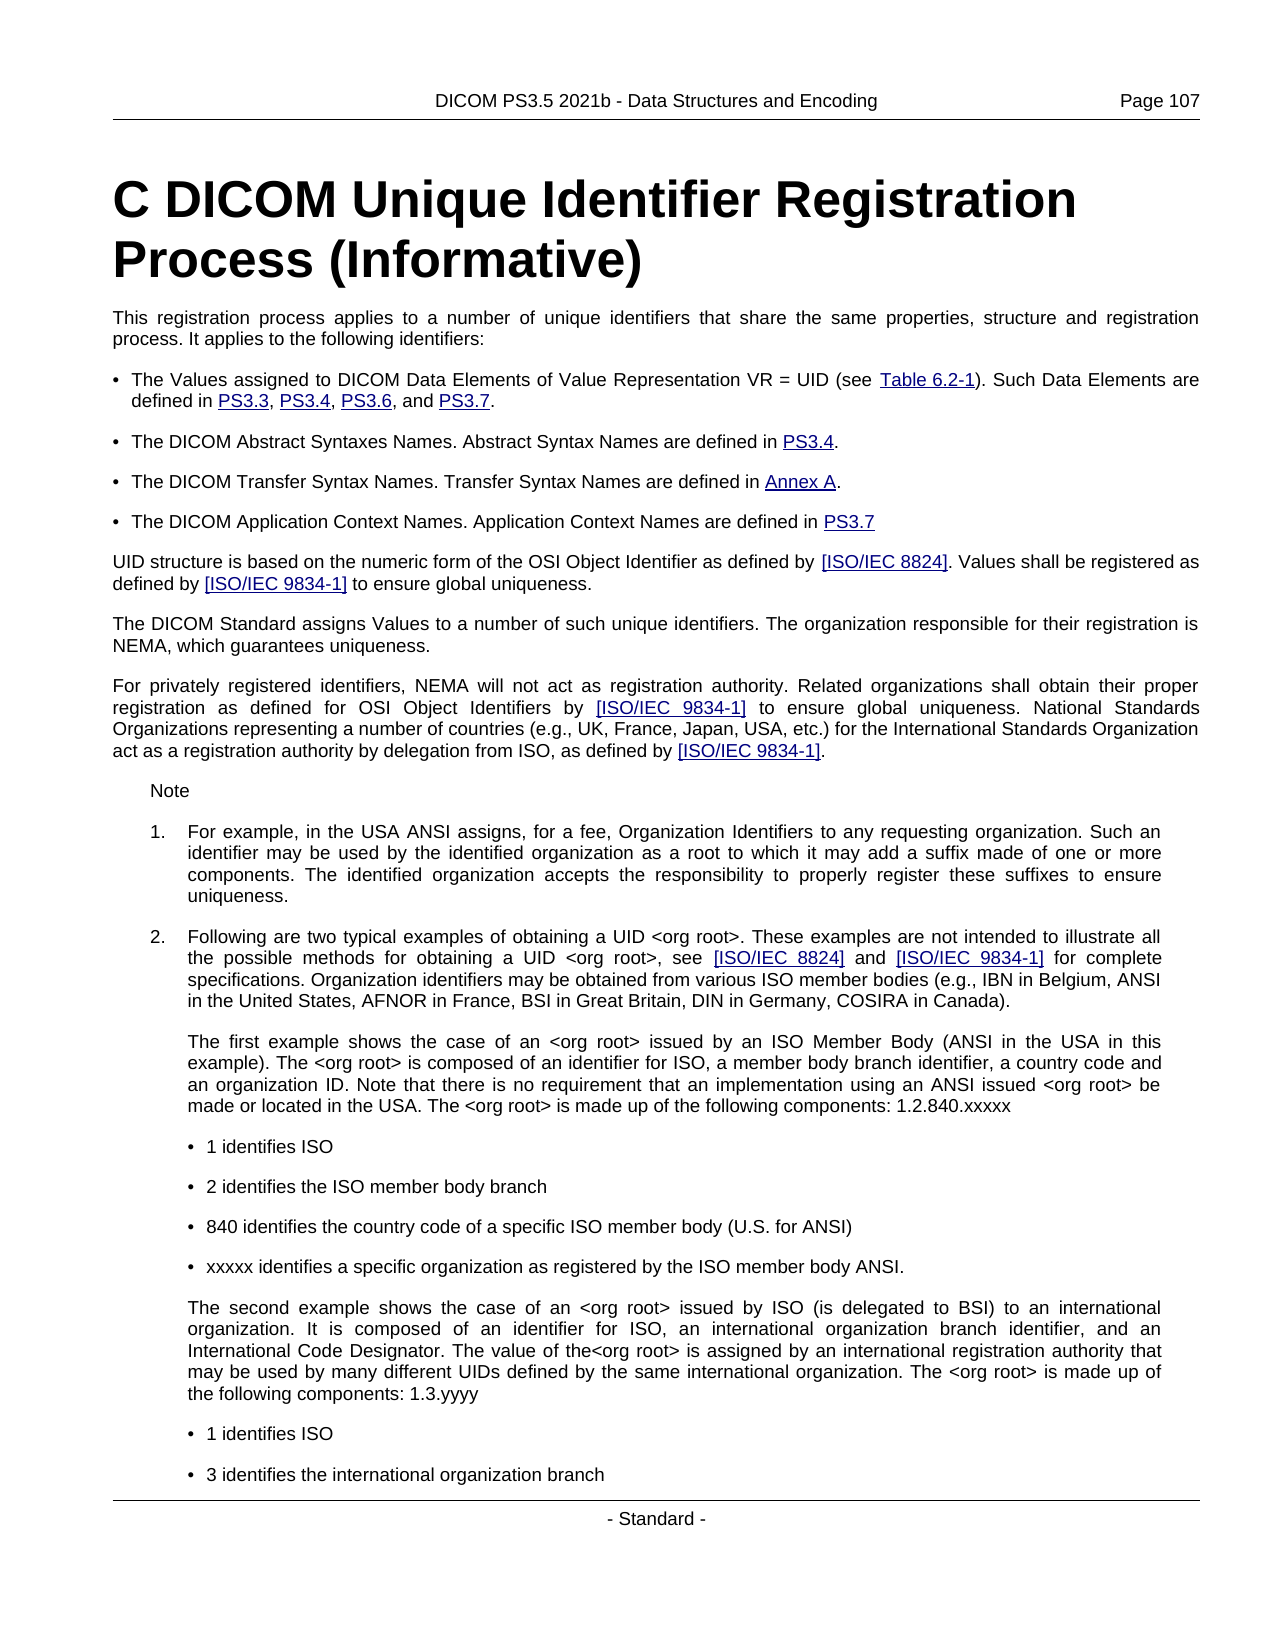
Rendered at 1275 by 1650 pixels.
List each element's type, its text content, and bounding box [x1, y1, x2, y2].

text The first example shows the case of an <org root> issued by an ISO Member Body (ANSI in the USA in this example). The <org root> is composed of an identifier for ISO, a member body branch identifier, a country code and an organization ID. Note that there is no requirement that an implementation using an ANSI issued <org root> be made or located in the USA. The <org root> is made up of the following components: 1.2.840.xxxxx [187, 1030, 1162, 1117]
text C DICOM Unique Identifier Registration Process (Informative) [112, 169, 1200, 288]
text This registration process applies to a number of unique identifiers that share the same properties, structure and registration process. It applies to the following identifiers: [112, 307, 1200, 350]
text Note [150, 780, 1162, 802]
text UID structure is based on the numeric form of the OSI Object Identifier as defined by [ISO/IEC 8824]. Values shall be registered as defined by [ISO/IEC 9834-1] to ensure global uniqueness. [112, 551, 1200, 594]
text 2. Following are two typical examples of obtaining a UID <org root>. These examples are not intended to illustrate all the possible methods for obtaining a UID <org root>, see [ISO/IEC 8824] and [ISO/IEC 9834-1] for complete specifications. Organization identifiers may be obtained from various ISO member bodies (e.g., IBN in Belgium, ANSI in the United States, AFNOR in France, BSI in Great Britain, DIN in Germany, COSIRA in Canada). [150, 925, 1162, 1012]
text • 1 identifies ISO [187, 1135, 1162, 1157]
text • 840 identifies the country code of a specific ISO member body (U.S. for ANSI) [187, 1216, 1162, 1238]
text • xxxxx identifies a specific organization as registered by the ISO member body ANSI. [187, 1256, 1162, 1278]
text For privately registered identifiers, NEMA will not act as registration authority. Related organizations shall obtain their proper registration as defined for OSI Object Identifiers by [ISO/IEC 9834-1] to ensure global uniqueness. National Standards Organizations representing a number of countries (e.g., UK, France, Japan, USA, etc.) for the International Standards Organization act as a registration authority by delegation from ISO, as defined by [ISO/IEC 9834-1]. [112, 675, 1200, 761]
text • The DICOM Transfer Syntax Names. Transfer Syntax Names are defined in Annex A. [112, 471, 1200, 492]
text • 3 identifies the international organization branch [187, 1463, 1162, 1485]
text • The Values assigned to DICOM Data Elements of Value Representation VR = UID (see Table 6.2-1). Such Data Elements are defined in PS3.3, PS3.4, PS3.6, and PS3.7. [112, 368, 1200, 412]
text • The DICOM Abstract Syntaxes Names. Abstract Syntax Names are defined in PS3.4. [112, 430, 1200, 452]
text • 2 identifies the ISO member body branch [187, 1176, 1162, 1197]
text The DICOM Standard assigns Values to a number of such unique identifiers. The organization responsible for their registration is NEMA, which guarantees uniqueness. [112, 613, 1200, 656]
text • 1 identifies ISO [187, 1423, 1162, 1445]
text • The DICOM Application Context Names. Application Context Names are defined in PS3.7 [112, 511, 1200, 533]
text 1. For example, in the USA ANSI assigns, for a fee, Organization Identifiers to any requesting organization. Such an identifier may be used by the identified organization as a root to which it may add a suffix made of one or more components. The identified organization accepts the responsibility to properly register these suffixes to ensure uniqueness. [150, 820, 1162, 907]
text The second example shows the case of an <org root> issued by ISO (is delegated to BSI) to an international organization. It is composed of an identifier for ISO, an international organization branch identifier, and an International Code Designator. The value of the<org root> is assigned by an international registration authority that may be used by many different UIDs defined by the same international organization. The <org root> is made up of the following components: 1.3.yyyy [187, 1297, 1162, 1404]
